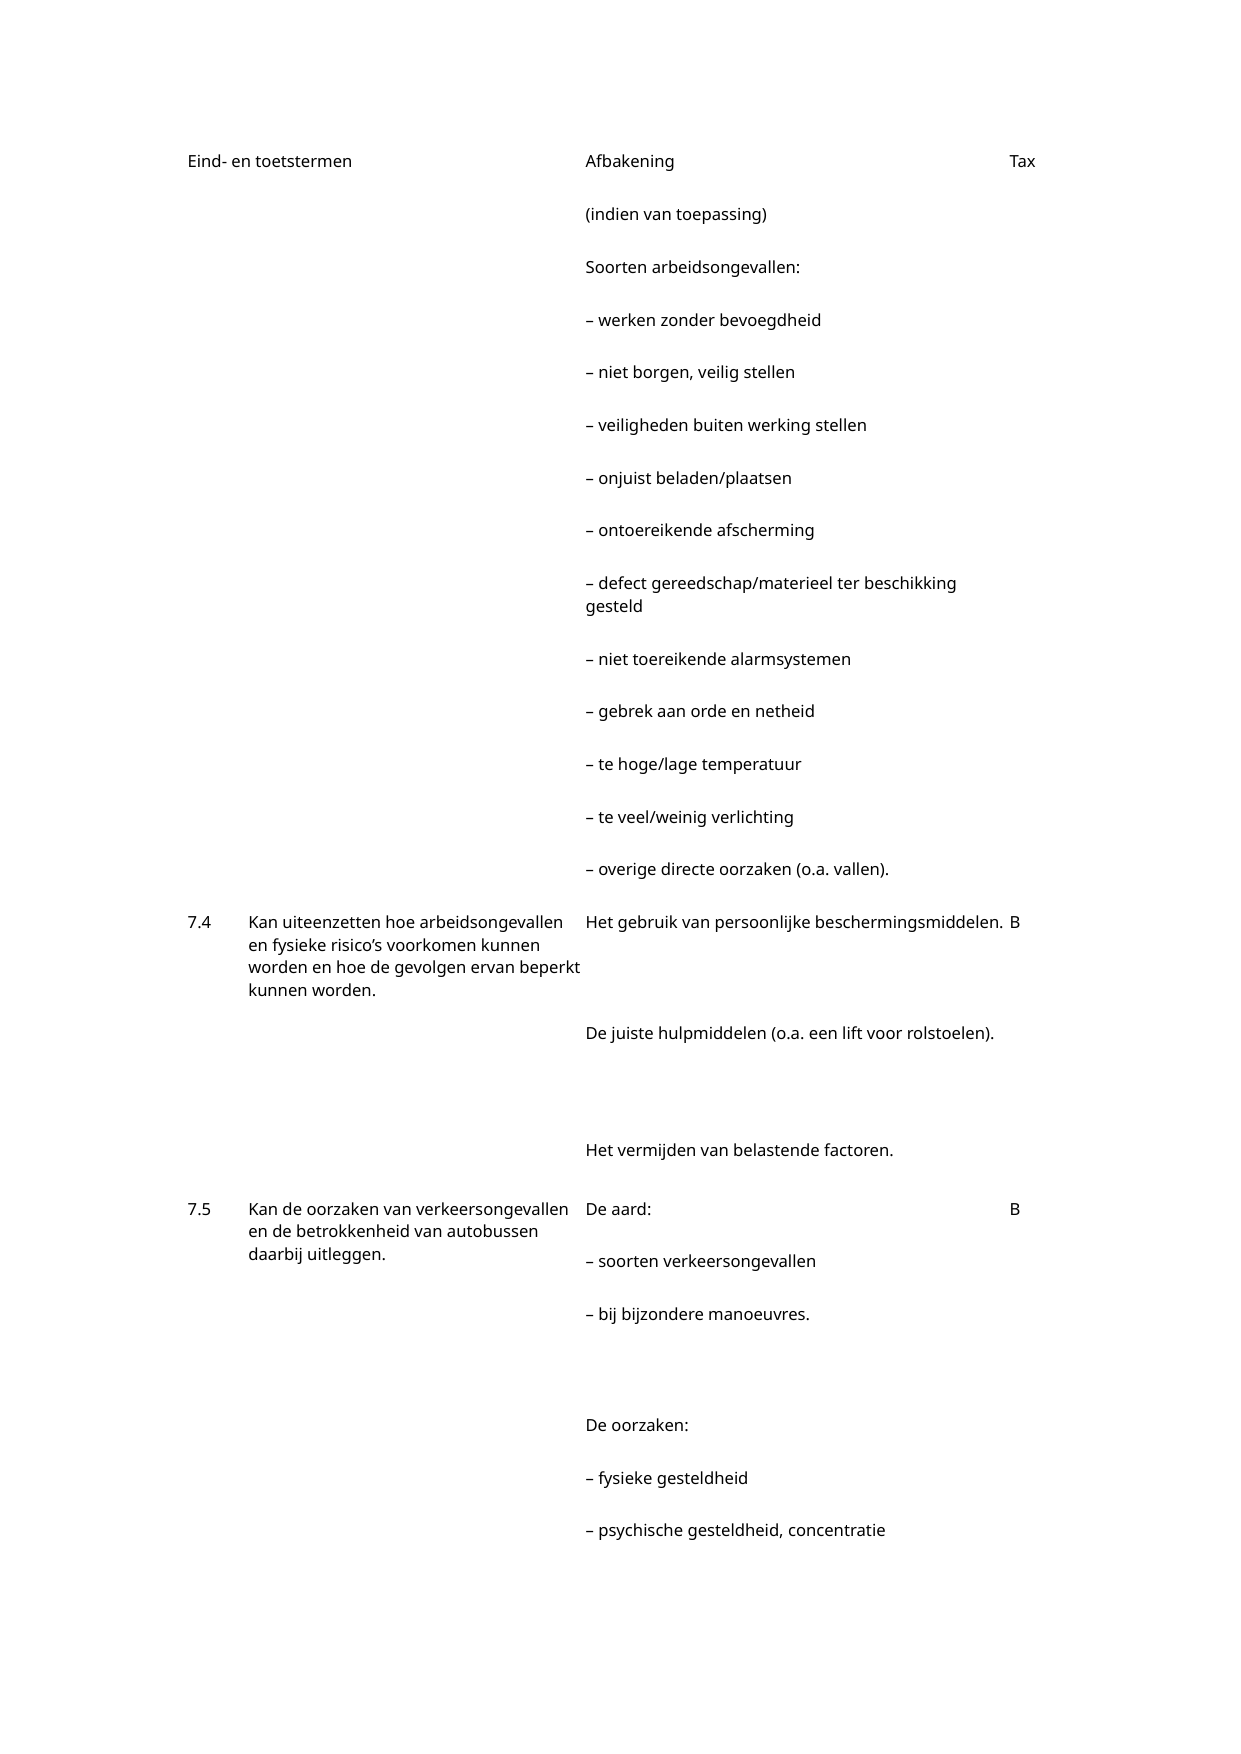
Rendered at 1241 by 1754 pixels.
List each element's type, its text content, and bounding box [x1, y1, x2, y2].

table_cell [1009, 255, 1053, 911]
table_cell [188, 1414, 248, 1572]
table_cell [1009, 1080, 1053, 1139]
table_cell [248, 255, 585, 911]
table_cell B [1009, 1197, 1053, 1355]
table_cell De aard: – soorten verkeersongevallen – bij bijzondere manoeuvres. [585, 1197, 1009, 1355]
table_header Eind- en toetstermen [188, 150, 585, 255]
table_cell 7.5 [188, 1197, 248, 1355]
table_cell Kan uiteenzetten hoe arbeidsongevallen en fysieke risico’s voorkomen kunnen worden en hoe de gevolgen ervan beperkt kunnen worden. [248, 911, 585, 1080]
table_cell [1009, 963, 1053, 1022]
table_cell [188, 255, 248, 911]
table_cell De juiste hulpmiddelen (o.a. een lift voor rolstoelen). [585, 1022, 1009, 1080]
table_cell Het gebruik van persoonlijke beschermingsmiddelen. [585, 911, 1009, 963]
table_cell Soorten arbeidsongevallen: – werken zonder bevoegdheid – niet borgen, veilig stellen – veiligheden buiten werking stellen – onjuist beladen/plaatsen – ontoereikende afscherming – defect gereedschap/materieel ter beschikking gesteld – niet toereikende alarmsystemen – gebrek aan orde en netheid – te hoge/lage temperatuur – te veel/weinig verlichting – overige directe oorzaken (o.a. vallen). [585, 255, 1009, 911]
table_cell [188, 1080, 248, 1139]
table_cell 7.4 [188, 911, 248, 963]
table_cell [1009, 1139, 1053, 1197]
table_cell [248, 1355, 585, 1414]
table_cell Kan de oorzaken van verkeersongevallen en de betrokkenheid van autobussen daarbij uitleggen. [248, 1197, 585, 1355]
table_cell [1009, 1022, 1053, 1080]
table_cell De oorzaken: – fysieke gesteldheid – psychische gesteldheid, concentratie [585, 1414, 1009, 1572]
table_cell [248, 1139, 585, 1197]
table_cell [585, 963, 1009, 1022]
table_cell [585, 1080, 1009, 1139]
table_cell [188, 963, 248, 1022]
table_header Afbakening (indien van toepassing) [585, 150, 1009, 255]
table_cell [188, 1355, 248, 1414]
table_cell [248, 1080, 585, 1139]
table_cell [1009, 1355, 1053, 1414]
table_cell [248, 1414, 585, 1572]
table_header Tax [1009, 150, 1053, 255]
table_cell [188, 1022, 248, 1080]
table_cell [1009, 1414, 1053, 1572]
table_cell [585, 1355, 1009, 1414]
table_cell Het vermijden van belastende factoren. [585, 1139, 1009, 1197]
table_cell B [1009, 911, 1053, 963]
table_cell [188, 1139, 248, 1197]
